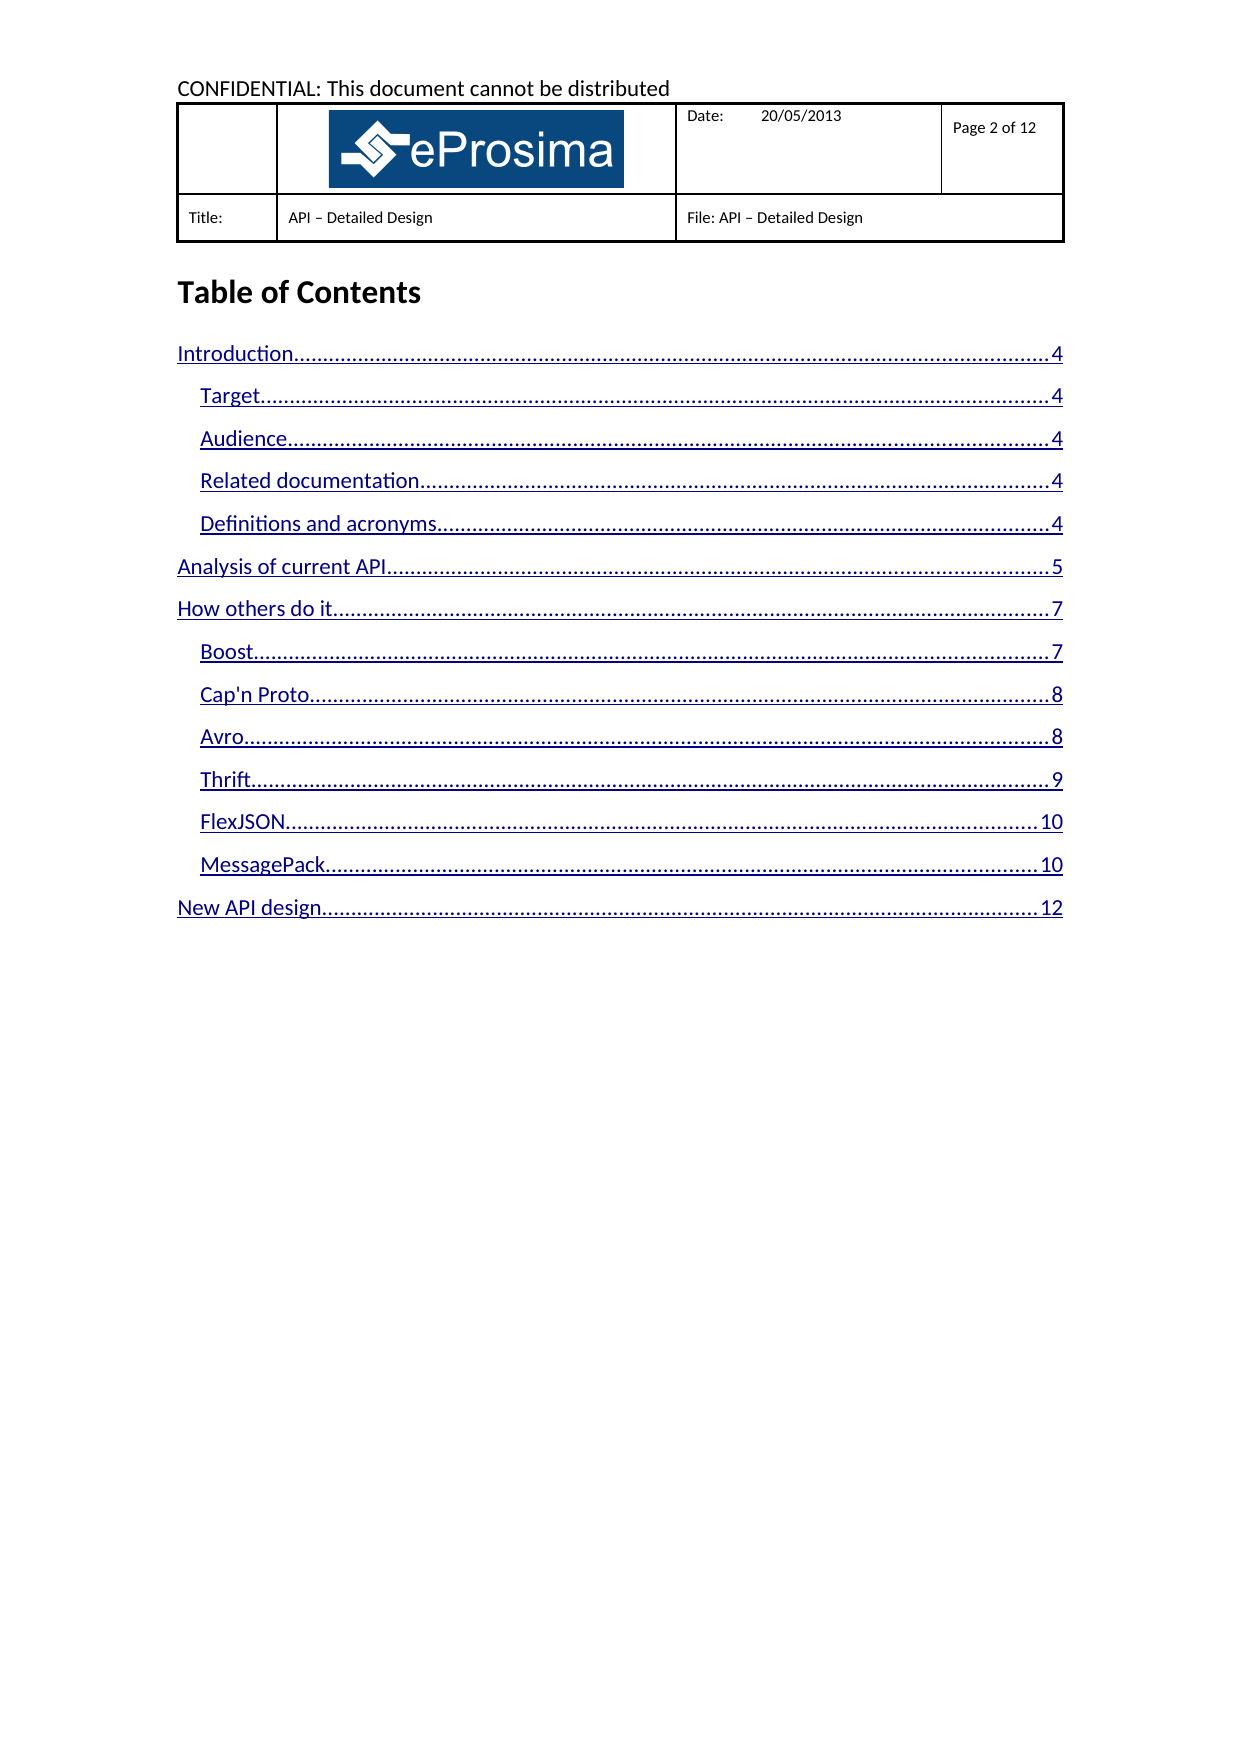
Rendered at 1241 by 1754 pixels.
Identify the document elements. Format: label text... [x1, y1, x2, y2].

text Definitions and acronyms 4 [200, 509, 1063, 533]
text Analysis of current API 5 [177, 552, 1063, 576]
text Cap'n Proto 8 [200, 680, 1063, 704]
text FlexJSON 10 [200, 807, 1063, 832]
text Boost 7 [200, 637, 1063, 661]
text Target 4 [200, 381, 1063, 406]
text New API design 12 [177, 893, 1063, 917]
text How others do it 7 [177, 594, 1063, 619]
text Audience 4 [200, 424, 1063, 448]
text Introduction 4 [177, 339, 1063, 363]
subtitle Table of Contents [177, 271, 1063, 312]
picture [328, 110, 624, 188]
text Related documentation 4 [200, 467, 1063, 491]
text MessagePack 10 [200, 850, 1063, 874]
text Thrift 9 [200, 765, 1063, 789]
text Avro 8 [200, 722, 1063, 746]
